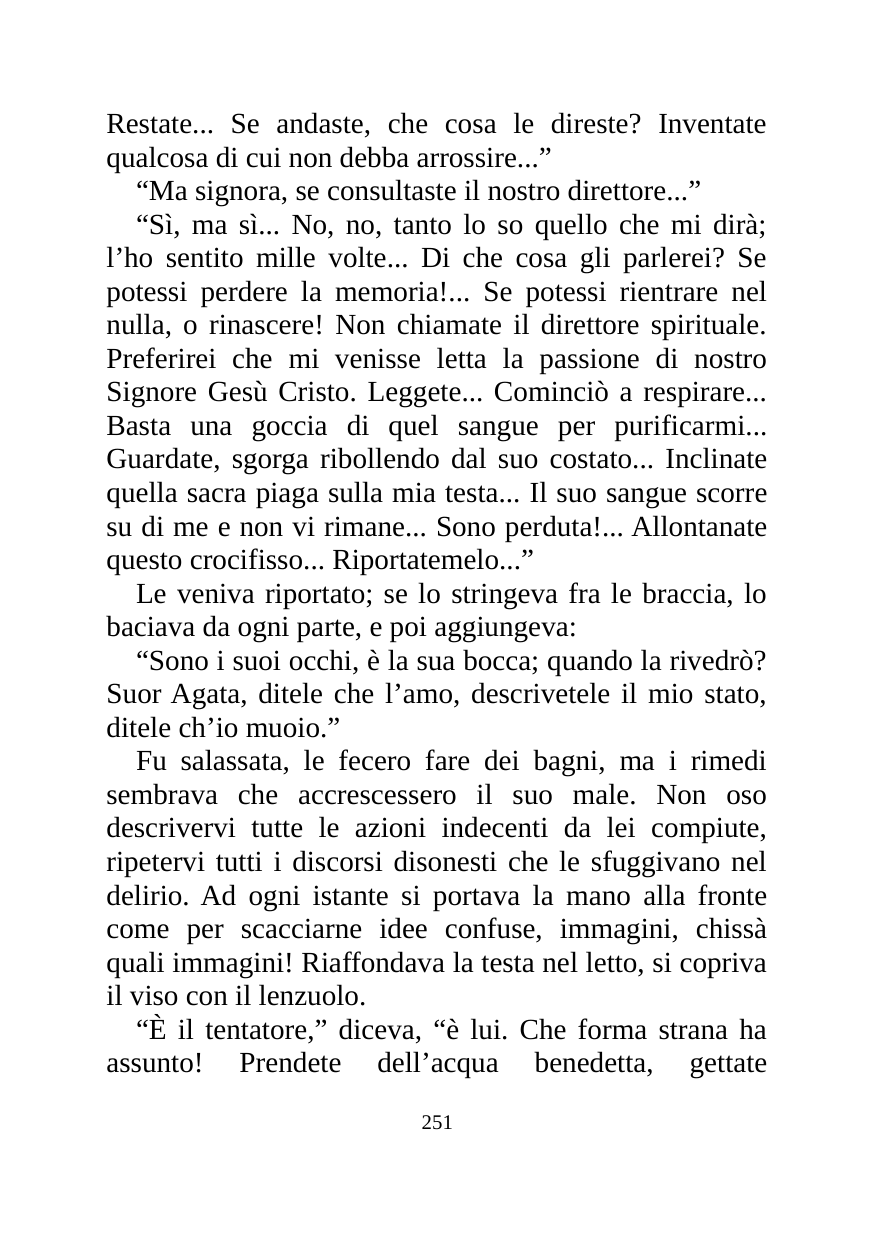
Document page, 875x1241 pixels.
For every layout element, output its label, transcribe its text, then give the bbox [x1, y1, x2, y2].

text Fu salassata, le fecero fare dei bagni, ma i rimedi sembrava che accrescessero il suo male. Non oso descrivervi tutte le azioni indecenti da lei compiute, ripetervi tutti i discorsi disonesti che le sfuggivano nel delirio. Ad ogni istante si portava la mano alla fronte come per scacciarne idee confuse, immagini, chissà quali immagini! Riaffondava la testa nel letto, si copriva il viso con il lenzuolo. [106, 743, 768, 1012]
text Le veniva riportato; se lo stringeva fra le braccia, lo baciava da ogni parte, e poi aggiungeva: [106, 576, 768, 643]
text “Sono i suoi occhi, è la sua bocca; quando la rivedrò? Suor Agata, ditele che l’amo, descrivetele il mio stato, ditele ch’io muoio.” [106, 643, 768, 743]
text “Sì, ma sì... No, no, tanto lo so quello che mi dirà; l’ho sentito mille volte... Di che cosa gli parlerei? Se potessi perdere la memoria!... Se potessi rientrare nel nulla, o rinascere! Non chiamate il direttore spirituale. Preferirei che mi venisse letta la passione di nostro Signore Gesù Cristo. Leggete... Cominciò a respirare... Basta una goccia di quel sangue per purificarmi... Guardate, sgorga ribollendo dal suo costato... Inclinate quella sacra piaga sulla mia testa... Il suo sangue scorre su di me e non vi rimane... Sono perduta!... Allontanate questo crocifisso... Riportatemelo...” [106, 207, 768, 576]
text “È il tentatore,” diceva, “è lui. Che forma strana ha assunto! Prendete dell’acqua benedetta, gettate [106, 1012, 768, 1079]
text “Ma signora, se consultaste il nostro direttore...” [106, 173, 768, 207]
text Restate... Se andaste, che cosa le direste? Inventate qualcosa di cui non debba arrossire...” [106, 106, 768, 173]
